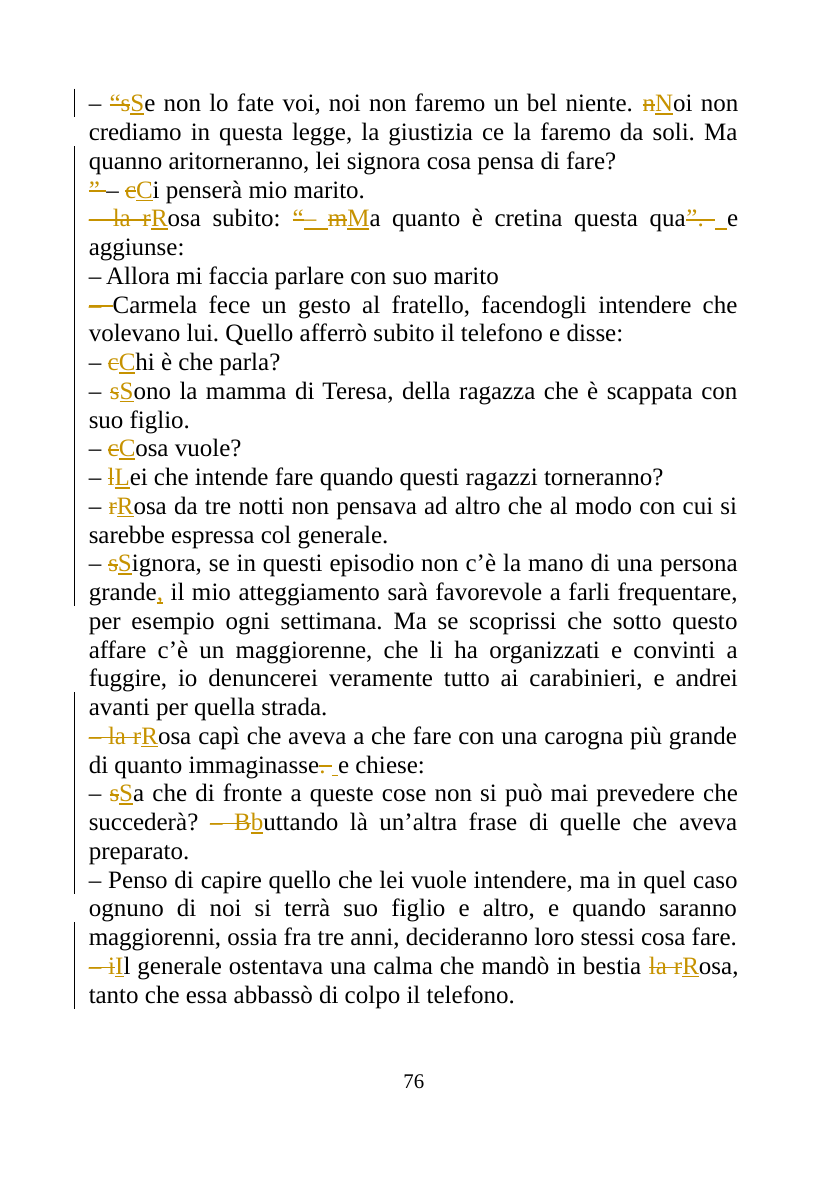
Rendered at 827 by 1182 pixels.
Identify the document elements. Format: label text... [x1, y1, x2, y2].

list Carmela fece un gesto al fratello, facendogli intendere che volevano lui. Quello afferrò subito il telefono e disse: [88, 290, 738, 347]
list – Penso di capire quello che lei vuole intendere, ma in quel caso ognuno di noi si terrà suo figlio e altro, e quando saranno maggiorenni, ossia fra tre anni, decideranno loro stessi cosa fare. [88, 865, 738, 951]
list – Chi è che parla? [88, 347, 738, 376]
list – Rosa da tre notti non pensava ad altro che al modo con cui si sarebbe espressa col generale. [88, 491, 738, 548]
list – Signora, se in questi episodio non c’è la mano di una persona grande, il mio atteggiamento sarà favorevole a farli frequentare, per esempio ogni settimana. Ma se scoprissi che sotto questo affare c’è un maggiorenne, che li ha organizzati e convinti a fuggire, io denuncerei veramente tutto ai carabinieri, e andrei avanti per quella strada. [88, 548, 738, 721]
list – Sono la mamma di Teresa, della ragazza che è scappata con suo figlio. [88, 376, 738, 433]
list Il generale ostentava una calma che mandò in bestia Rosa, tanto che essa abbassò di colpo il telefono. [88, 951, 738, 1008]
list Rosa subito: – Ma quanto è cretina questa qua e aggiunse: [88, 203, 738, 261]
list – Sa che di fronte a queste cose non si può mai prevedere che succederà? buttando là un’altra frase di quelle che aveva preparato. [88, 778, 738, 865]
list – Ci penserà mio marito. [88, 175, 738, 203]
list – Cosa vuole? [88, 433, 738, 462]
list – Lei che intende fare quando questi ragazzi torneranno? [88, 462, 738, 491]
list Rosa capì che aveva a che fare con una carogna più grande di quanto immaginasse e chiese: [88, 721, 738, 778]
list – Allora mi faccia parlare con suo marito [88, 261, 738, 290]
list – Se non lo fate voi, noi non faremo un bel niente. Noi non crediamo in questa legge, la giustizia ce la faremo da soli. Ma quanno aritorneranno, lei signora cosa pensa di fare? [88, 88, 738, 175]
